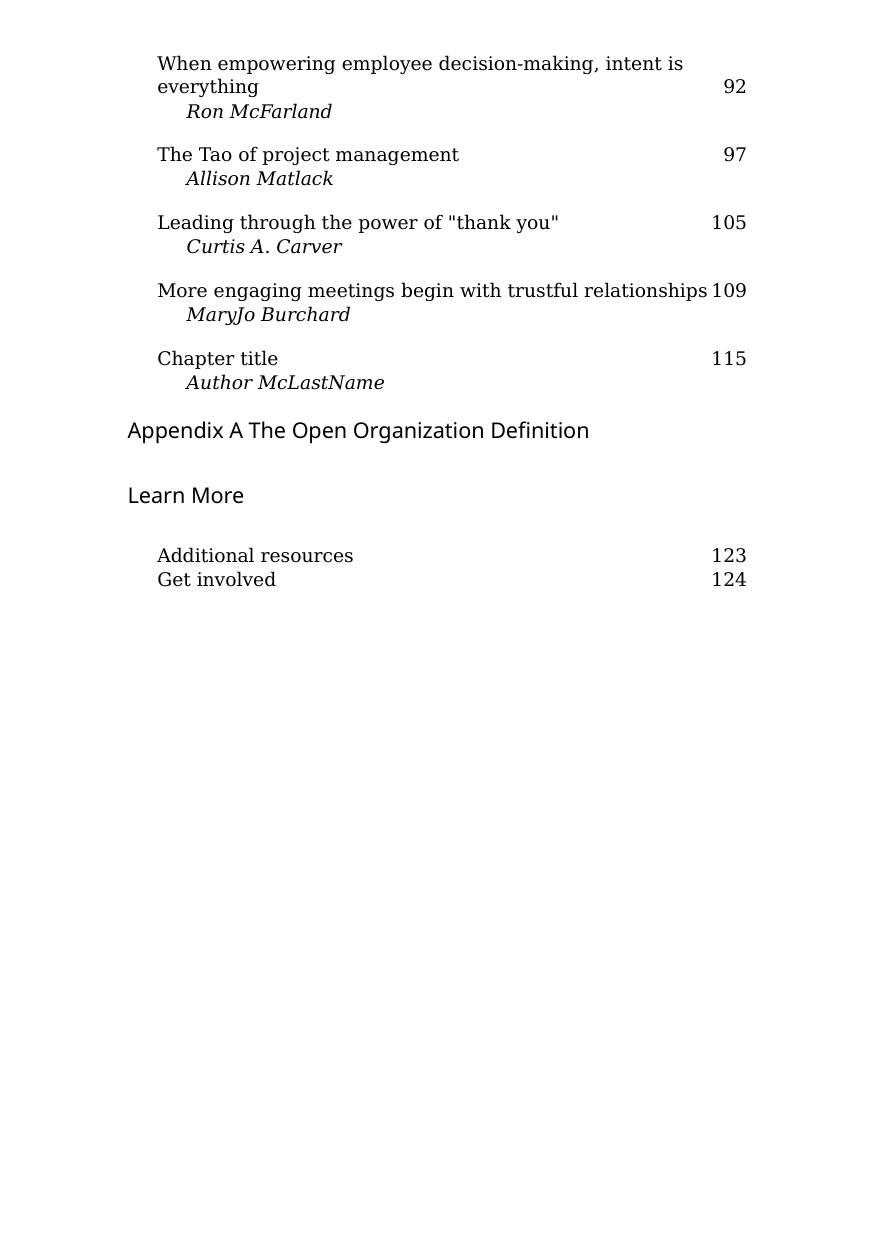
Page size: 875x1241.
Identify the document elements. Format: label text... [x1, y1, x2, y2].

text Appendix A The Open Organization Definition [127, 416, 747, 477]
text Author McLastName [186, 372, 747, 416]
text Ron McFarland [186, 101, 747, 144]
text Learn More [127, 480, 747, 542]
text When empowering employee decision-making, intent is everything 92 [157, 52, 747, 98]
text The Tao of project management 97 [157, 144, 747, 166]
text Allison Matlack [186, 168, 747, 212]
text More engaging meetings begin with trustful relationships 109 [157, 280, 747, 302]
text Additional resources 123 [157, 545, 747, 567]
text Curtis A. Carver [186, 236, 747, 280]
text Get involved 124 [157, 569, 747, 591]
text MaryJo Burchard [186, 304, 747, 348]
text Chapter title 115 [157, 348, 747, 370]
text Leading through the power of "thank you" 105 [157, 212, 747, 234]
